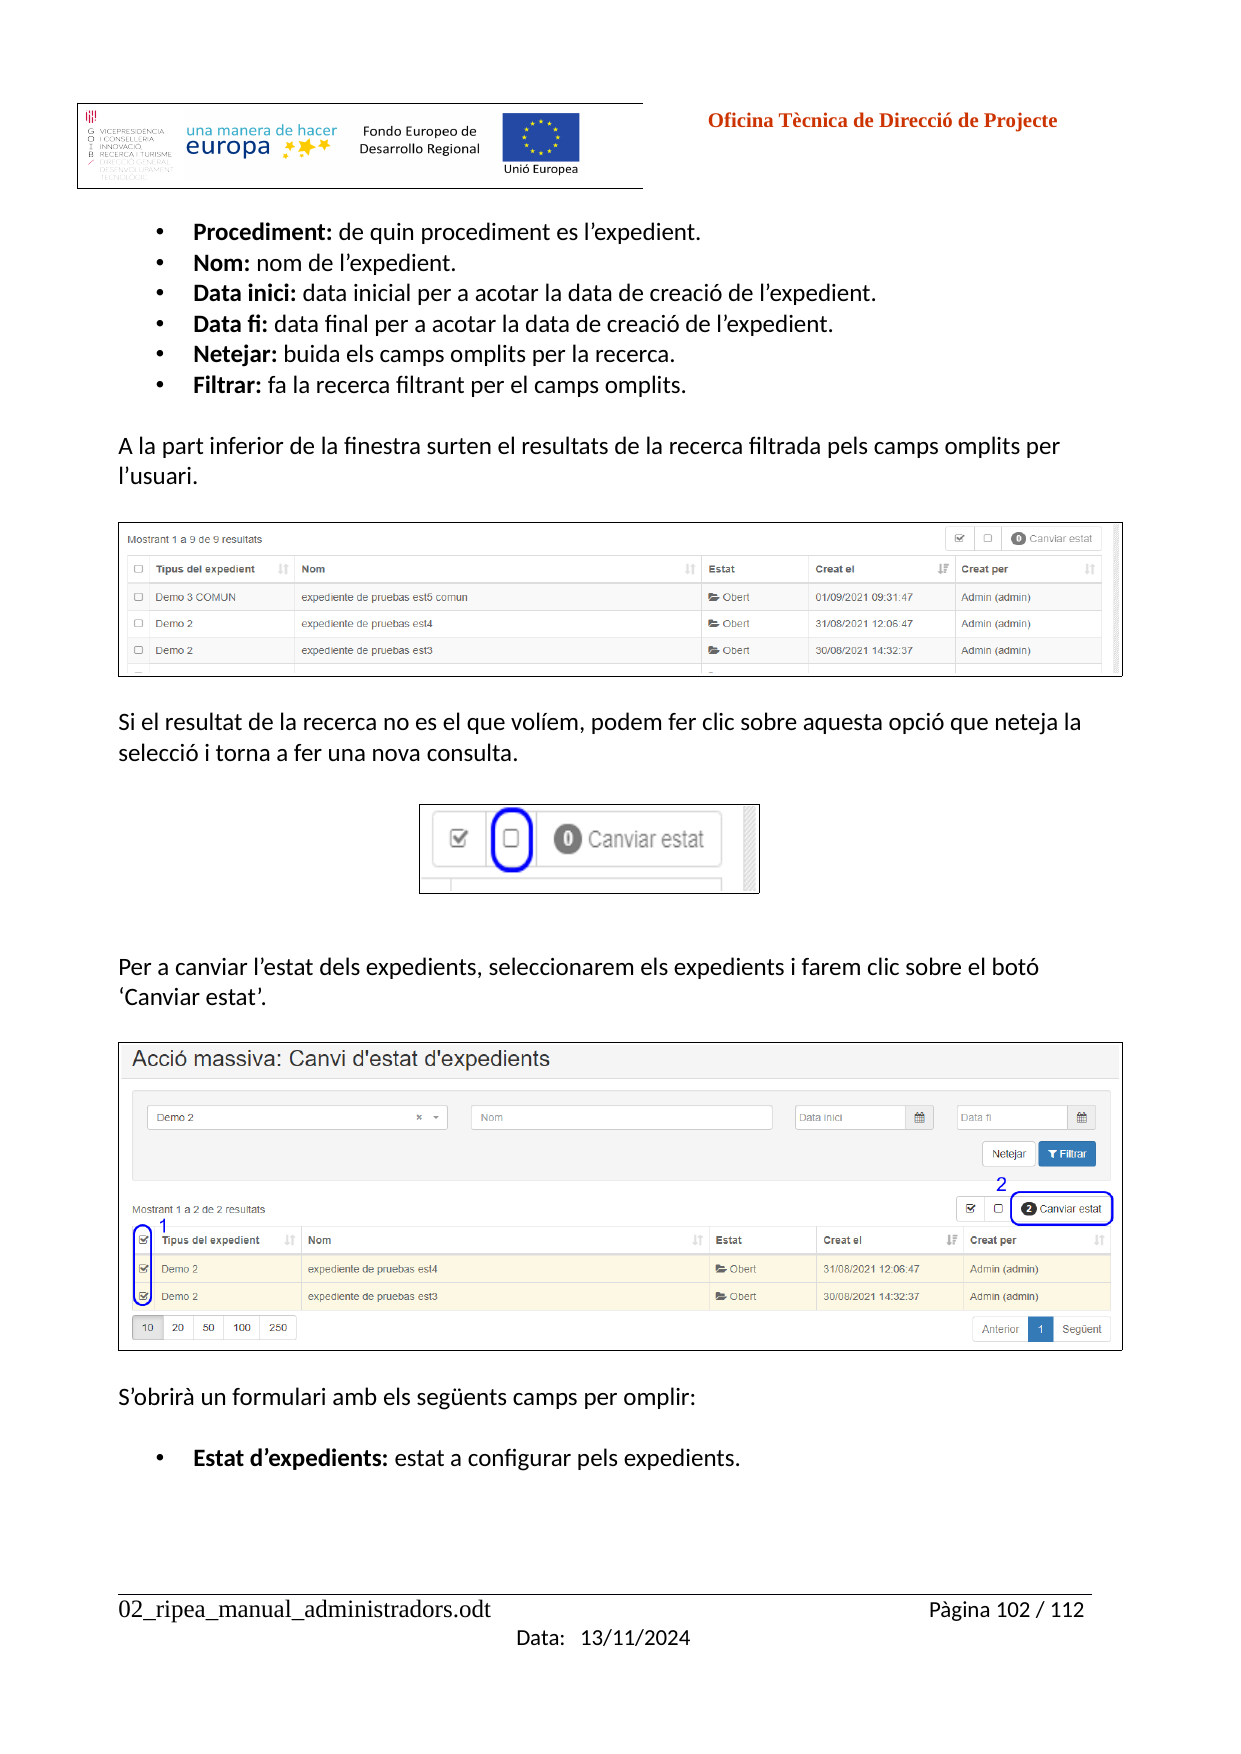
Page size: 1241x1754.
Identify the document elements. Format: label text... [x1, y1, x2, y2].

list Data inici: data inicial per a acotar la data de creació de l’expedient. [156, 277, 1122, 308]
list Netejar: buida els camps omplits per la recerca. [156, 338, 1122, 369]
text Si el resultat de la recerca no es el que volíem, podem fer clic sobre aquesta opció que neteja la selecció i torna a fer una nova consulta. [118, 707, 1122, 768]
picture [121, 1045, 1119, 1348]
list Data fi: data final per a acotar la data de creació de l’expedient. [156, 308, 1122, 338]
text A la part inferior de la finestra surten el resultats de la recerca filtrada pels camps omplits per l’usuari. [118, 430, 1122, 491]
picture [82, 108, 178, 182]
list Estat d’expedients: estat a configurar pels expedients. [156, 1442, 1122, 1472]
picture [121, 524, 1119, 673]
text S’obrirà un formulari amb els següents camps per omplir: [118, 1381, 1122, 1411]
picture [184, 108, 585, 182]
list Procediment: de quin procediment es l’expedient. [156, 216, 1122, 247]
picture [421, 806, 756, 891]
list Filtrar: fa la recerca filtrant per el camps omplits. [156, 369, 1122, 399]
list Nom: nom de l’expedient. [156, 247, 1122, 277]
text Per a canviar l’estat dels expedients, seleccionarem els expedients i farem clic sobre el botó ‘Canviar estat’. [118, 951, 1122, 1012]
